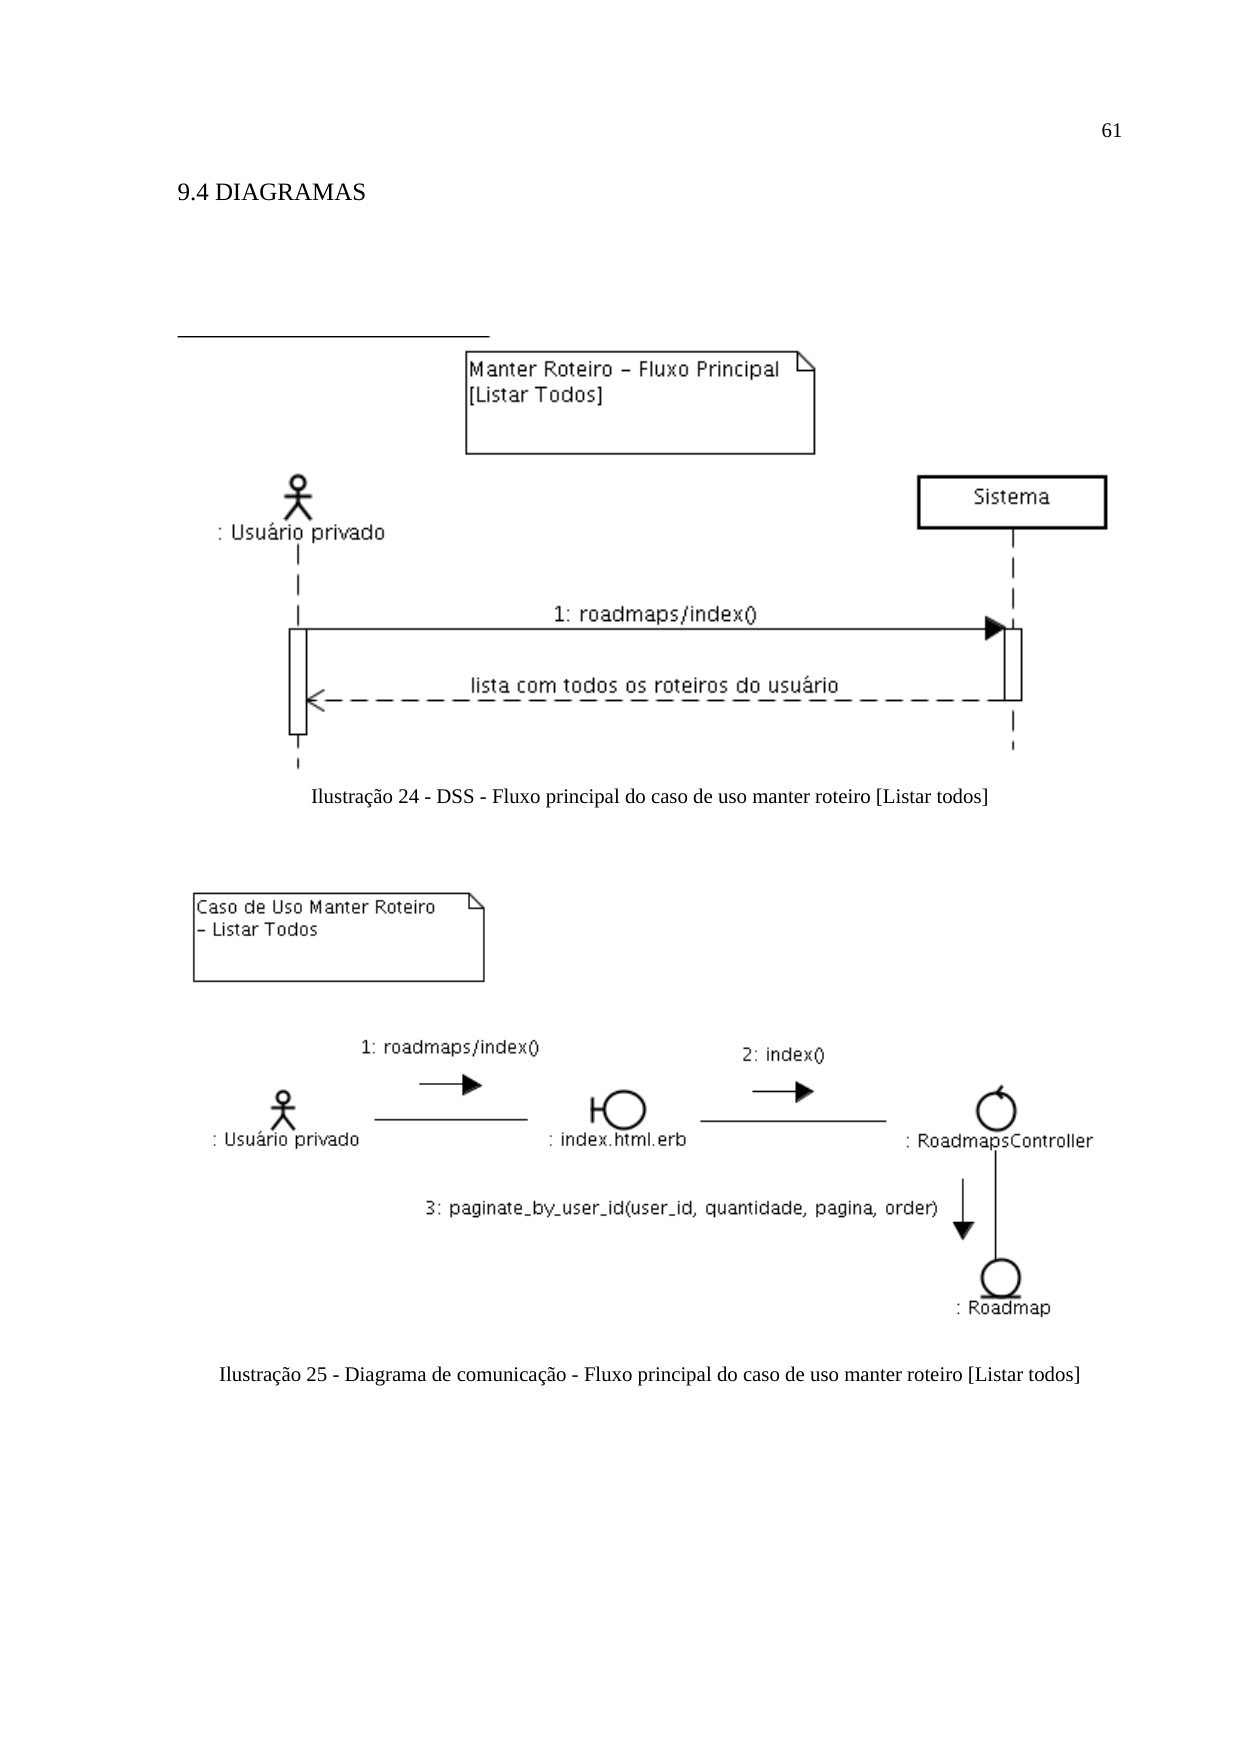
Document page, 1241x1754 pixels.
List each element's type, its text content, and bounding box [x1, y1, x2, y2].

text Ilustração 25 - Diagrama de comunicação - Fluxo principal do caso de uso manter roteiro [Listar todos] [177, 1362, 1122, 1386]
subtitle Diagramas [177, 177, 1122, 206]
picture [177, 336, 1123, 785]
picture [177, 878, 1123, 1362]
text Ilustração 24 - DSS - Fluxo principal do caso de uso manter roteiro [Listar todos] [177, 785, 1122, 808]
